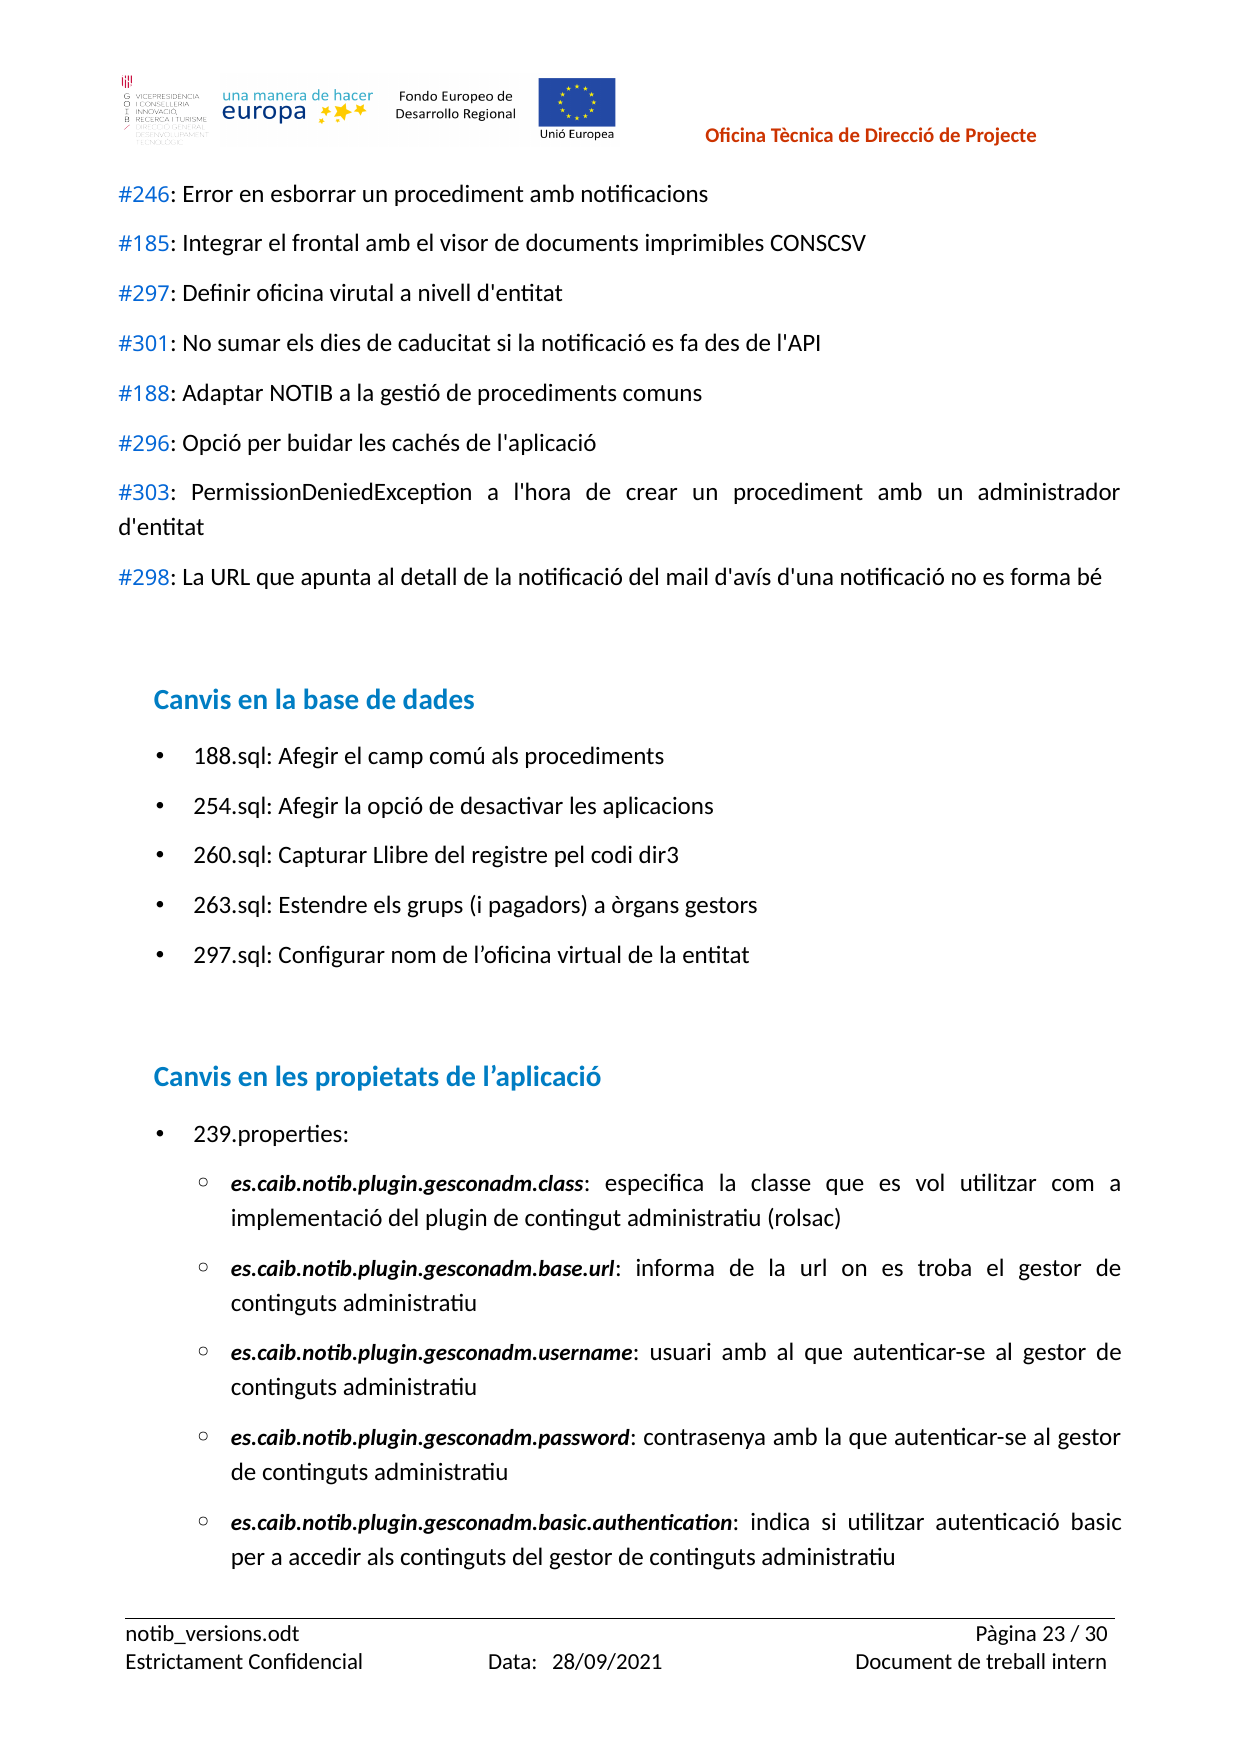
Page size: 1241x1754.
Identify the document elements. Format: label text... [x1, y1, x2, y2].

text #298: La URL que apunta al detall de la notificació del mail d'avís d'una notificació no es forma bé [118, 561, 1122, 592]
text #185: Integrar el frontal amb el visor de documents imprimibles CONSCSV [118, 227, 1122, 258]
text #188: Adaptar NOTIB a la gestió de procediments comuns [118, 377, 1122, 407]
text #301: No sumar els dies de caducitat si la notificació es fa des de l'API [118, 327, 1122, 358]
list 263.sql: Estendre els grups (i pagadors) a òrgans gestors [156, 889, 1122, 920]
text #246: Error en esborrar un procediment amb notificacions [118, 178, 1122, 208]
list es.caib.notib.plugin.gesconadm.base.url: informa de la url on es troba el gestor de continguts administratiu [193, 1252, 1122, 1317]
list es.caib.notib.plugin.gesconadm.basic.authentication: indica si utilitzar autenticació basic per a accedir als continguts del gestor de continguts administratiu [193, 1506, 1122, 1571]
text #303: PermissionDeniedException a l'hora de crear un procediment amb un administrador d'entitat [118, 476, 1122, 542]
subtitle Canvis en les propietats de l’aplicació [153, 1058, 1122, 1094]
list 297.sql: Configurar nom de l’oficina virtual de la entitat [156, 939, 1122, 969]
text #297: Definir oficina virutal a nivell d'entitat [118, 277, 1122, 308]
list es.caib.notib.plugin.gesconadm.password: contrasenya amb la que autenticar-se al gestor de continguts administratiu [193, 1421, 1122, 1487]
picture [219, 73, 621, 147]
list 239.properties: [156, 1118, 1122, 1148]
text #296: Opció per buidar les cachés de l'aplicació [118, 427, 1122, 457]
subtitle Canvis en la base de dades [153, 681, 1122, 717]
list 188.sql: Afegir el camp comú als procediments [156, 740, 1122, 771]
list 254.sql: Afegir la opció de desactivar les aplicacions [156, 790, 1122, 821]
list 260.sql: Capturar Llibre del registre pel codi dir3 [156, 839, 1122, 870]
picture [118, 73, 213, 147]
list es.caib.notib.plugin.gesconadm.username: usuari amb al que autenticar-se al gestor de continguts administratiu [193, 1337, 1122, 1402]
list es.caib.notib.plugin.gesconadm.class: especifica la classe que es vol utilitzar com a implementació del plugin de contingut administratiu (rolsac) [193, 1167, 1122, 1233]
